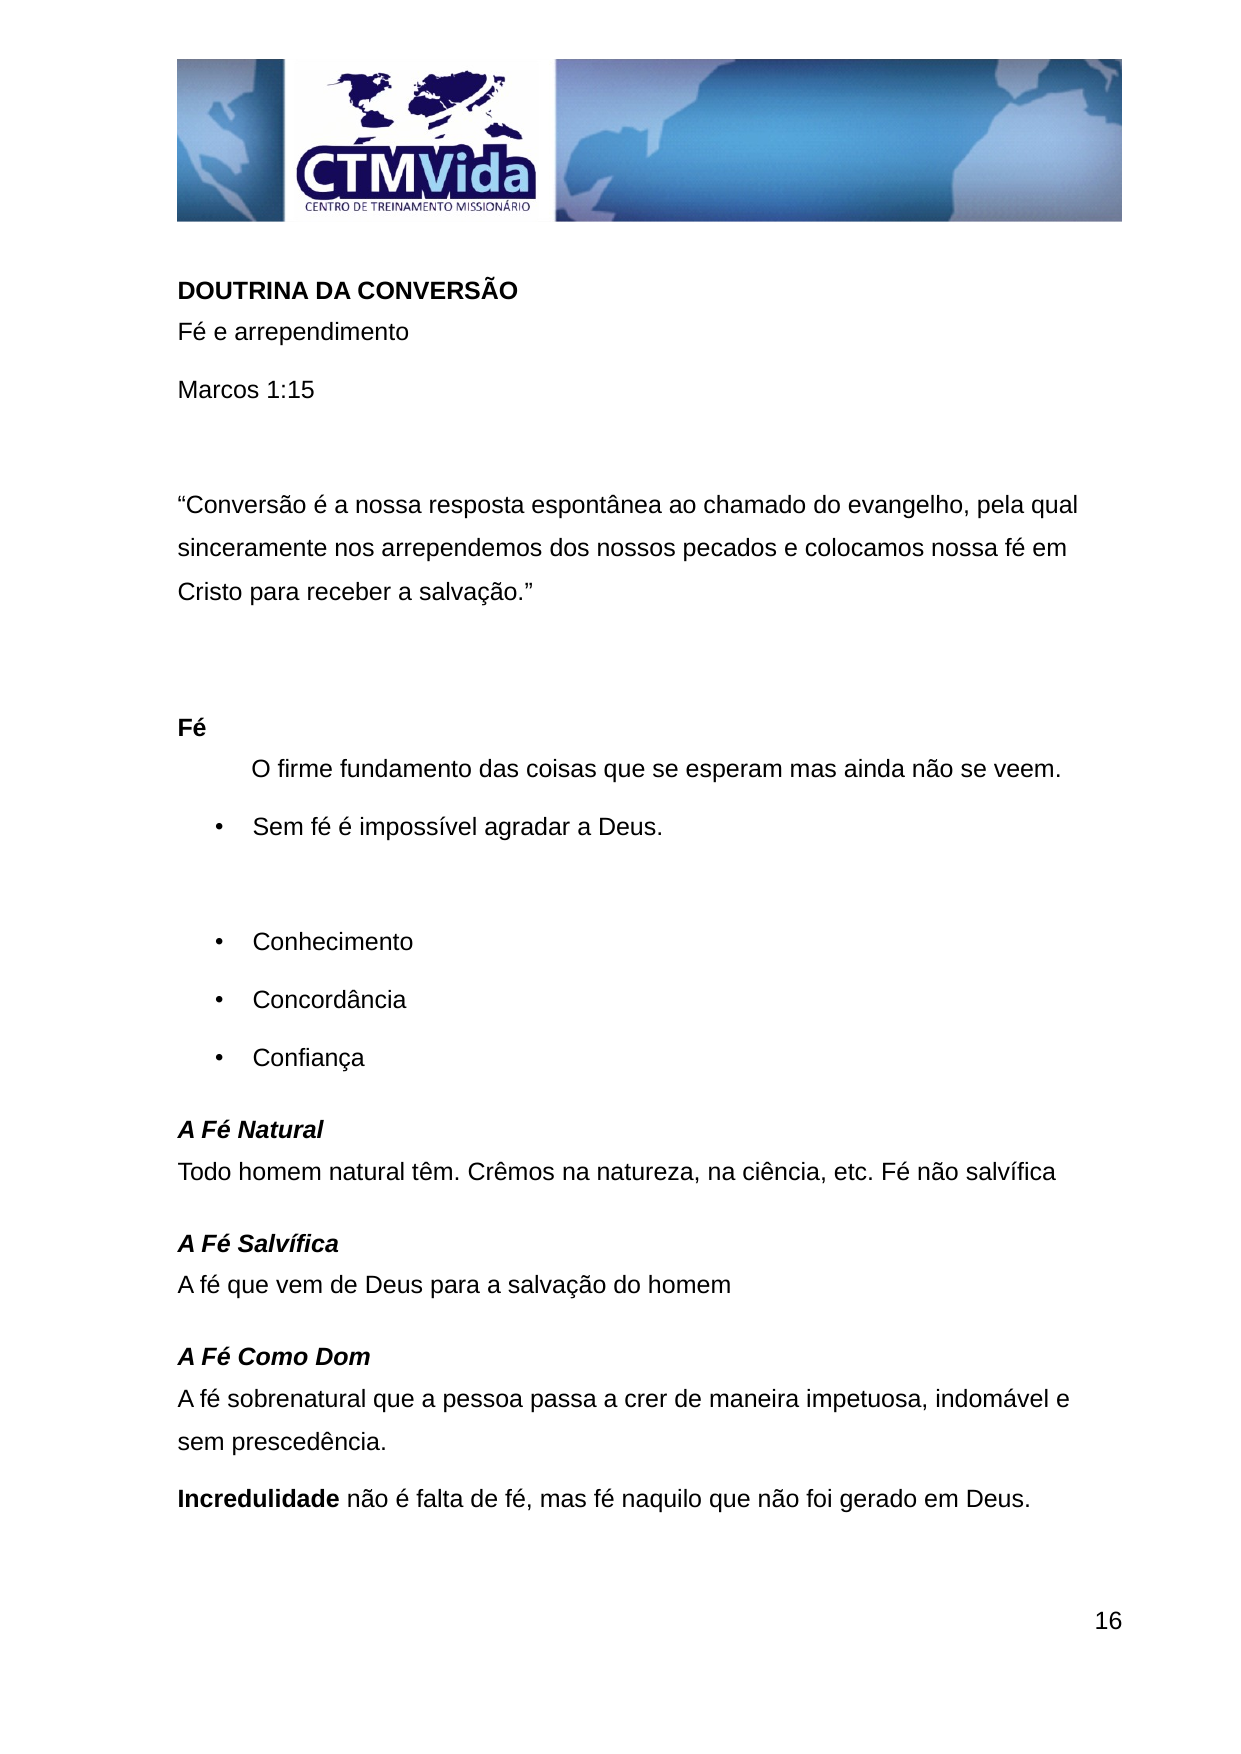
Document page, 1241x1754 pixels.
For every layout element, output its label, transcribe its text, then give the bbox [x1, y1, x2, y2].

picture [177, 59, 1122, 222]
text A fé sobrenatural que a pessoa passa a crer de maneira impetuosa, indomável e sem prescedência. [177, 1384, 1122, 1456]
subtitle Fé [177, 713, 1122, 742]
subtitle A fé natural [177, 1115, 1122, 1144]
text Todo homem natural têm. Crêmos na natureza, na ciência, etc. Fé não salvífica [177, 1157, 1122, 1185]
list Conhecimento [215, 927, 1122, 956]
text “Conversão é a nossa resposta espontânea ao chamado do evangelho, pela qual sinceramente nos arrependemos dos nossos pecados e colocamos nossa fé em Cristo para receber a salvação.” [177, 490, 1122, 605]
list Sem fé é impossível agradar a Deus. [215, 812, 1122, 841]
text Marcos 1:15 [177, 375, 1122, 404]
subtitle A fé como dom [177, 1342, 1122, 1371]
text O firme fundamento das coisas que se esperam mas ainda não se veem. [177, 754, 1122, 783]
subtitle A fé salvífica [177, 1229, 1122, 1258]
subtitle Doutrina da Conversão [177, 276, 1122, 305]
list Confiança [215, 1043, 1122, 1072]
text Incredulidade não é falta de fé, mas fé naquilo que não foi gerado em Deus. [177, 1484, 1122, 1513]
text A fé que vem de Deus para a salvação do homem [177, 1270, 1122, 1299]
text Fé e arrependimento [177, 317, 1122, 346]
list Concordância [215, 985, 1122, 1014]
